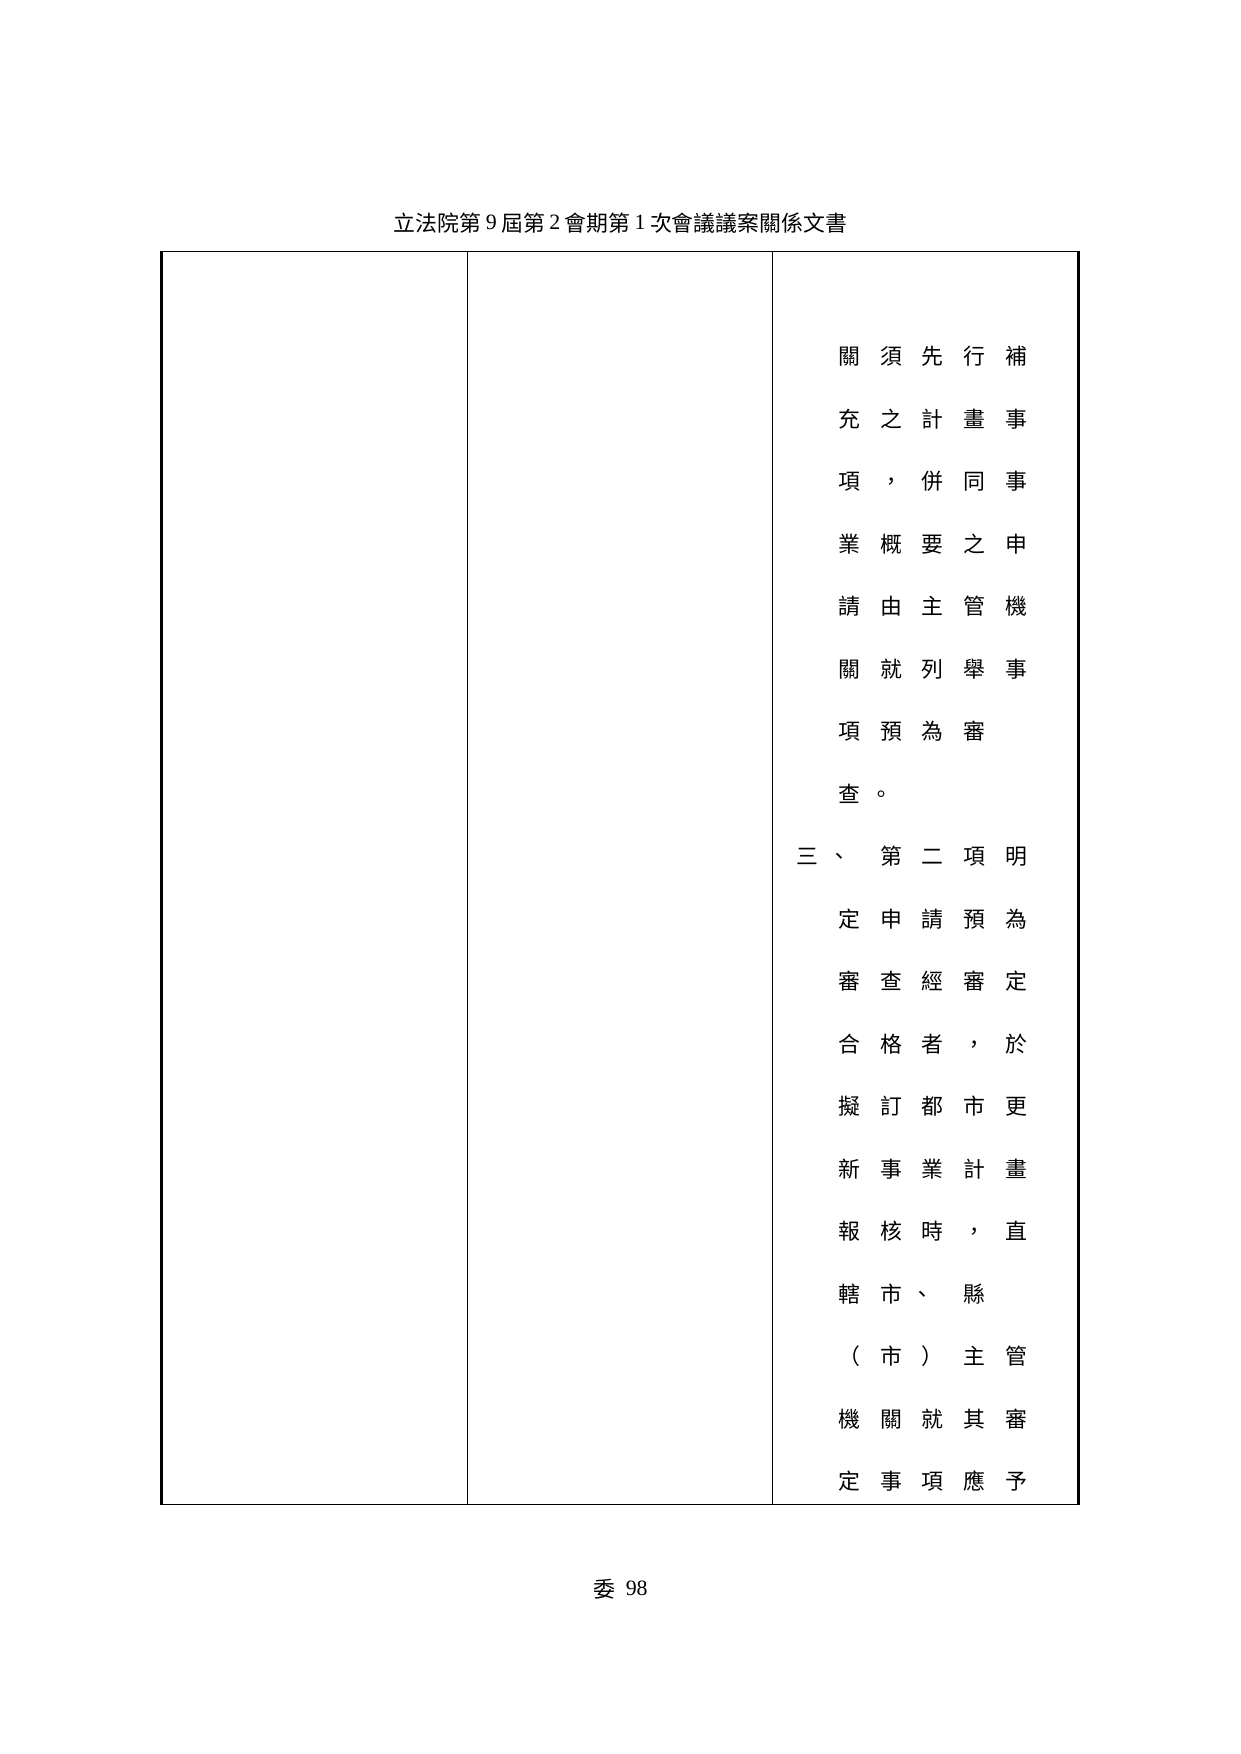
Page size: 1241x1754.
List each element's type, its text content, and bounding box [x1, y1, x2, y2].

table_cell [163, 252, 467, 1504]
table_cell [468, 252, 772, 1504]
table_cell 關須先行補充之計畫事項，併同事業概要之申請由主管機關就列舉事項預為審查。 三、第二項明定申請預為審查經審定合格者，於擬訂都市更新事業計畫報核時，直轄市、縣（市）主管機關就其審定事項應予 [773, 252, 1077, 1504]
